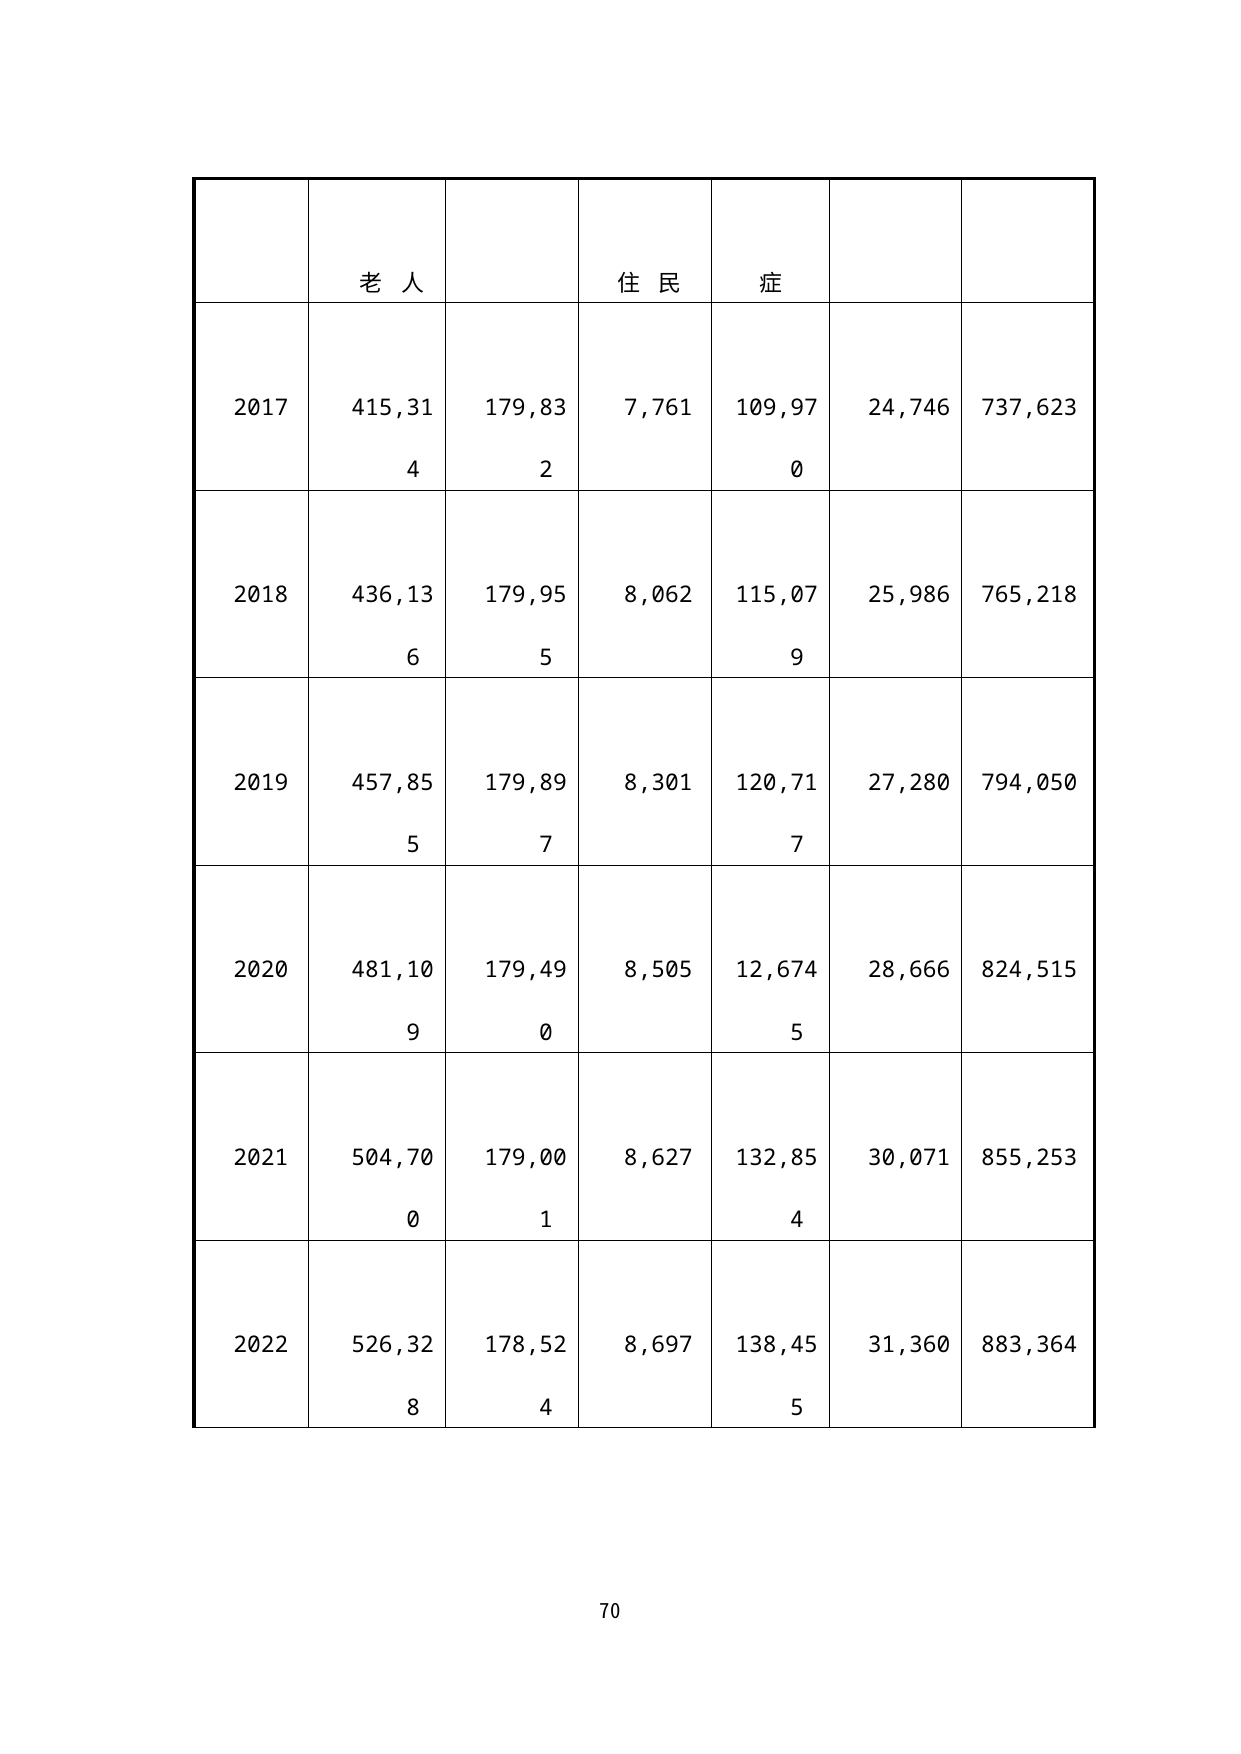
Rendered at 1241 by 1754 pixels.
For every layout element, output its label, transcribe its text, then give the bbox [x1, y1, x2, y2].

table_header [446, 180, 578, 302]
table_cell 115,079 [712, 491, 829, 677]
table_cell 2021 [196, 1053, 308, 1240]
table_cell 12,6745 [712, 866, 829, 1052]
table_header 老人 [309, 180, 445, 302]
table_header [830, 180, 961, 302]
table_cell 24,746 [830, 303, 961, 490]
table_cell 8,301 [579, 678, 711, 865]
table_cell 138,455 [712, 1241, 829, 1427]
table_cell 8,697 [579, 1241, 711, 1427]
table_cell 8,505 [579, 866, 711, 1052]
table_cell 526,328 [309, 1241, 445, 1427]
table_cell 824,515 [962, 866, 1093, 1052]
table_cell 2018 [196, 491, 308, 677]
table_cell 794,050 [962, 678, 1093, 865]
table_cell 415,314 [309, 303, 445, 490]
table_cell 179,832 [446, 303, 578, 490]
table_header 症 [712, 180, 829, 302]
table_cell 2017 [196, 303, 308, 490]
table_cell 132,854 [712, 1053, 829, 1240]
table_cell 2019 [196, 678, 308, 865]
table_cell 765,218 [962, 491, 1093, 677]
table_cell 504,700 [309, 1053, 445, 1240]
table_cell 2020 [196, 866, 308, 1052]
table_cell 737,623 [962, 303, 1093, 490]
table_cell 28,666 [830, 866, 961, 1052]
table_cell 8,062 [579, 491, 711, 677]
table_cell 178,524 [446, 1241, 578, 1427]
table_cell 31,360 [830, 1241, 961, 1427]
table_header [196, 180, 308, 302]
table_cell 855,253 [962, 1053, 1093, 1240]
table_cell 436,136 [309, 491, 445, 677]
table_cell 179,490 [446, 866, 578, 1052]
table_cell 179,001 [446, 1053, 578, 1240]
table_cell 457,855 [309, 678, 445, 865]
table_cell 25,986 [830, 491, 961, 677]
table_cell 7,761 [579, 303, 711, 490]
table_cell 30,071 [830, 1053, 961, 1240]
table_header [962, 180, 1093, 302]
table_cell 883,364 [962, 1241, 1093, 1427]
table_cell 27,280 [830, 678, 961, 865]
table_cell 179,897 [446, 678, 578, 865]
table_cell 109,970 [712, 303, 829, 490]
table_cell 120,717 [712, 678, 829, 865]
table_cell 481,109 [309, 866, 445, 1052]
table_cell 179,955 [446, 491, 578, 677]
table_cell 2022 [196, 1241, 308, 1427]
table_header 住民 [579, 180, 711, 302]
table_cell 8,627 [579, 1053, 711, 1240]
